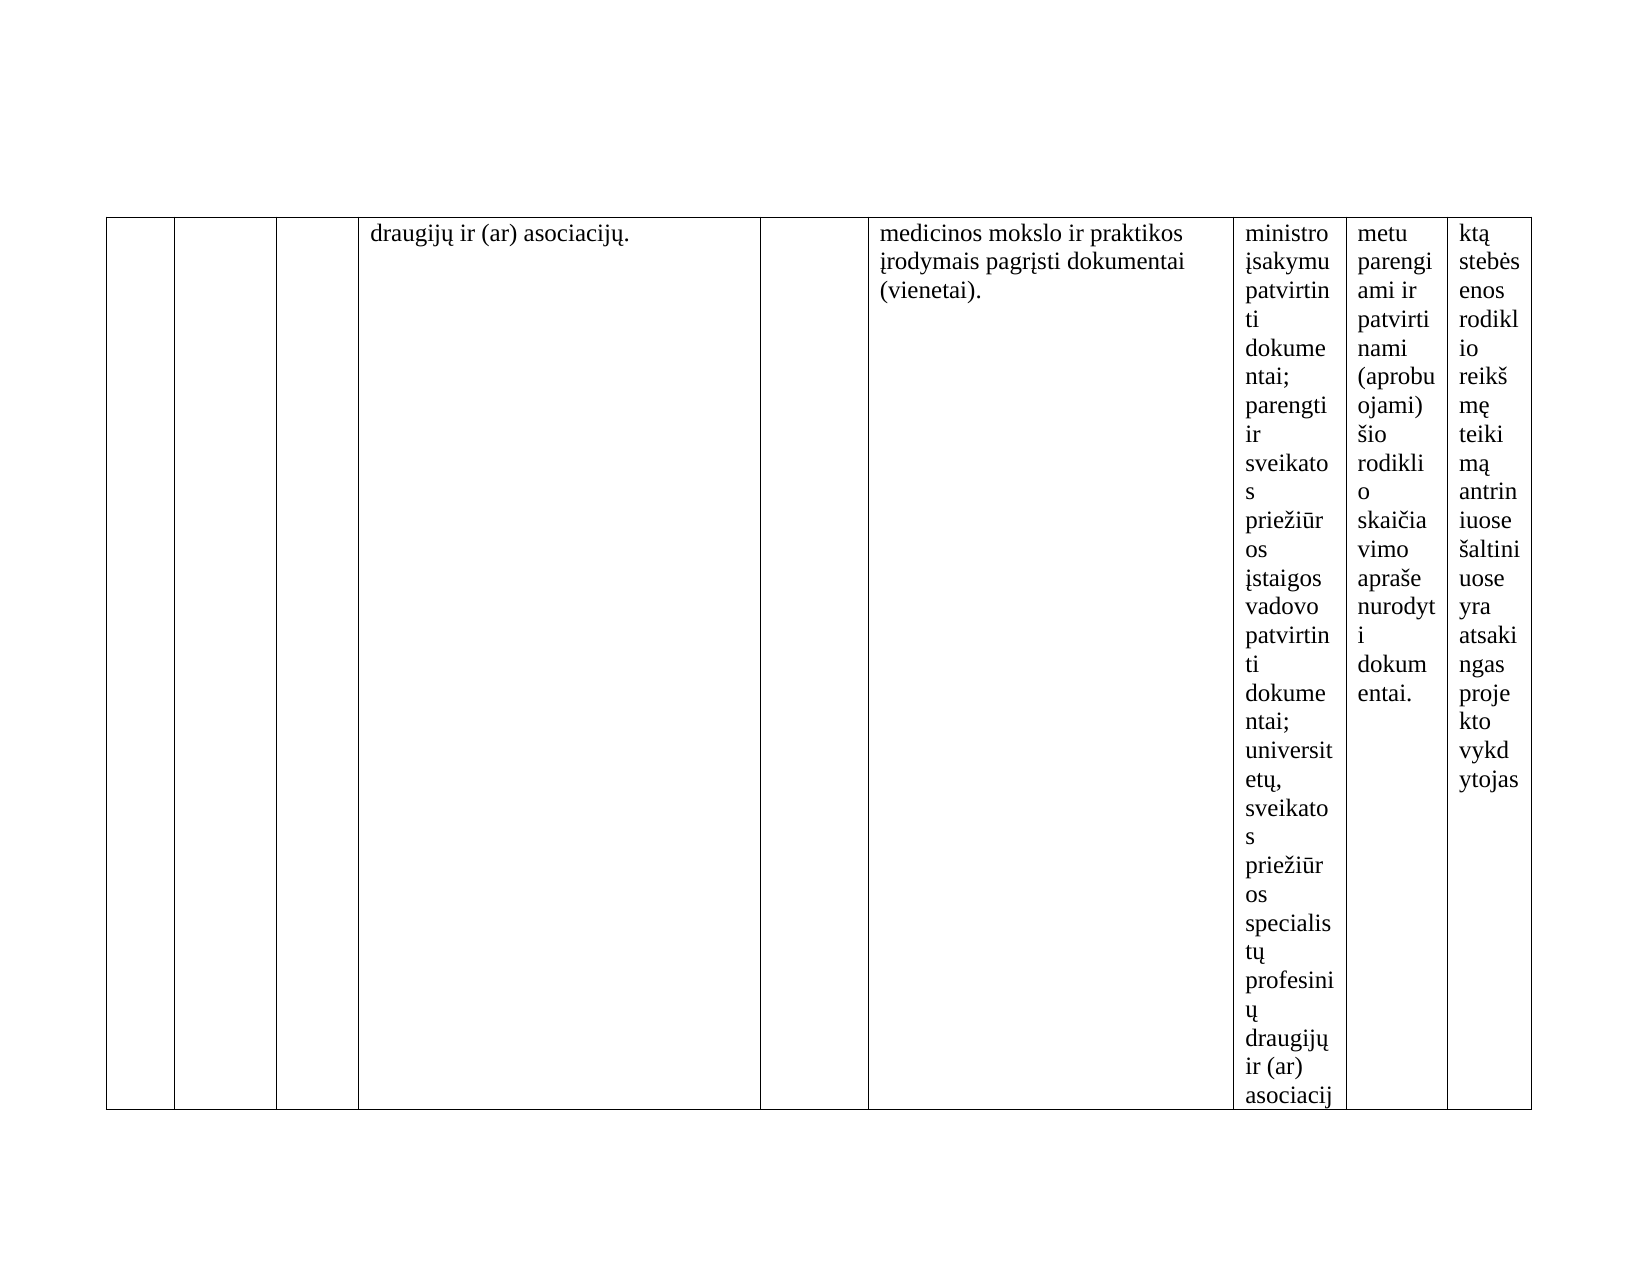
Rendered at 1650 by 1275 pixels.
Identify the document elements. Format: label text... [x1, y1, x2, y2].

table_cell medicinos mokslo ir praktikos įrodymais pagrįsti dokumentai (vienetai). [869, 218, 1233, 1109]
table_cell [761, 218, 868, 1109]
table_cell [107, 218, 174, 1109]
table_cell ktą stebėsenos rodiklio reikšmę teikimą antriniuose šaltiniuose yra atsakingas projekto vykdytojas [1448, 218, 1531, 1109]
table_cell metu parengiami ir patvirtinami (aprobuojami) šio rodiklio skaičiavimo apraše nurodyti dokumentai. [1347, 218, 1447, 1109]
table_cell draugijų ir (ar) asociacijų. [359, 218, 760, 1109]
table_cell [277, 218, 358, 1109]
table_cell [175, 218, 276, 1109]
table_cell ministro įsakymu patvirtinti dokumentai; parengti ir sveikatos priežiūros įstaigos vadovo patvirtinti dokumentai; universitetų, sveikatos priežiūros specialistų profesinių draugijų ir (ar) asociacij [1234, 218, 1346, 1109]
